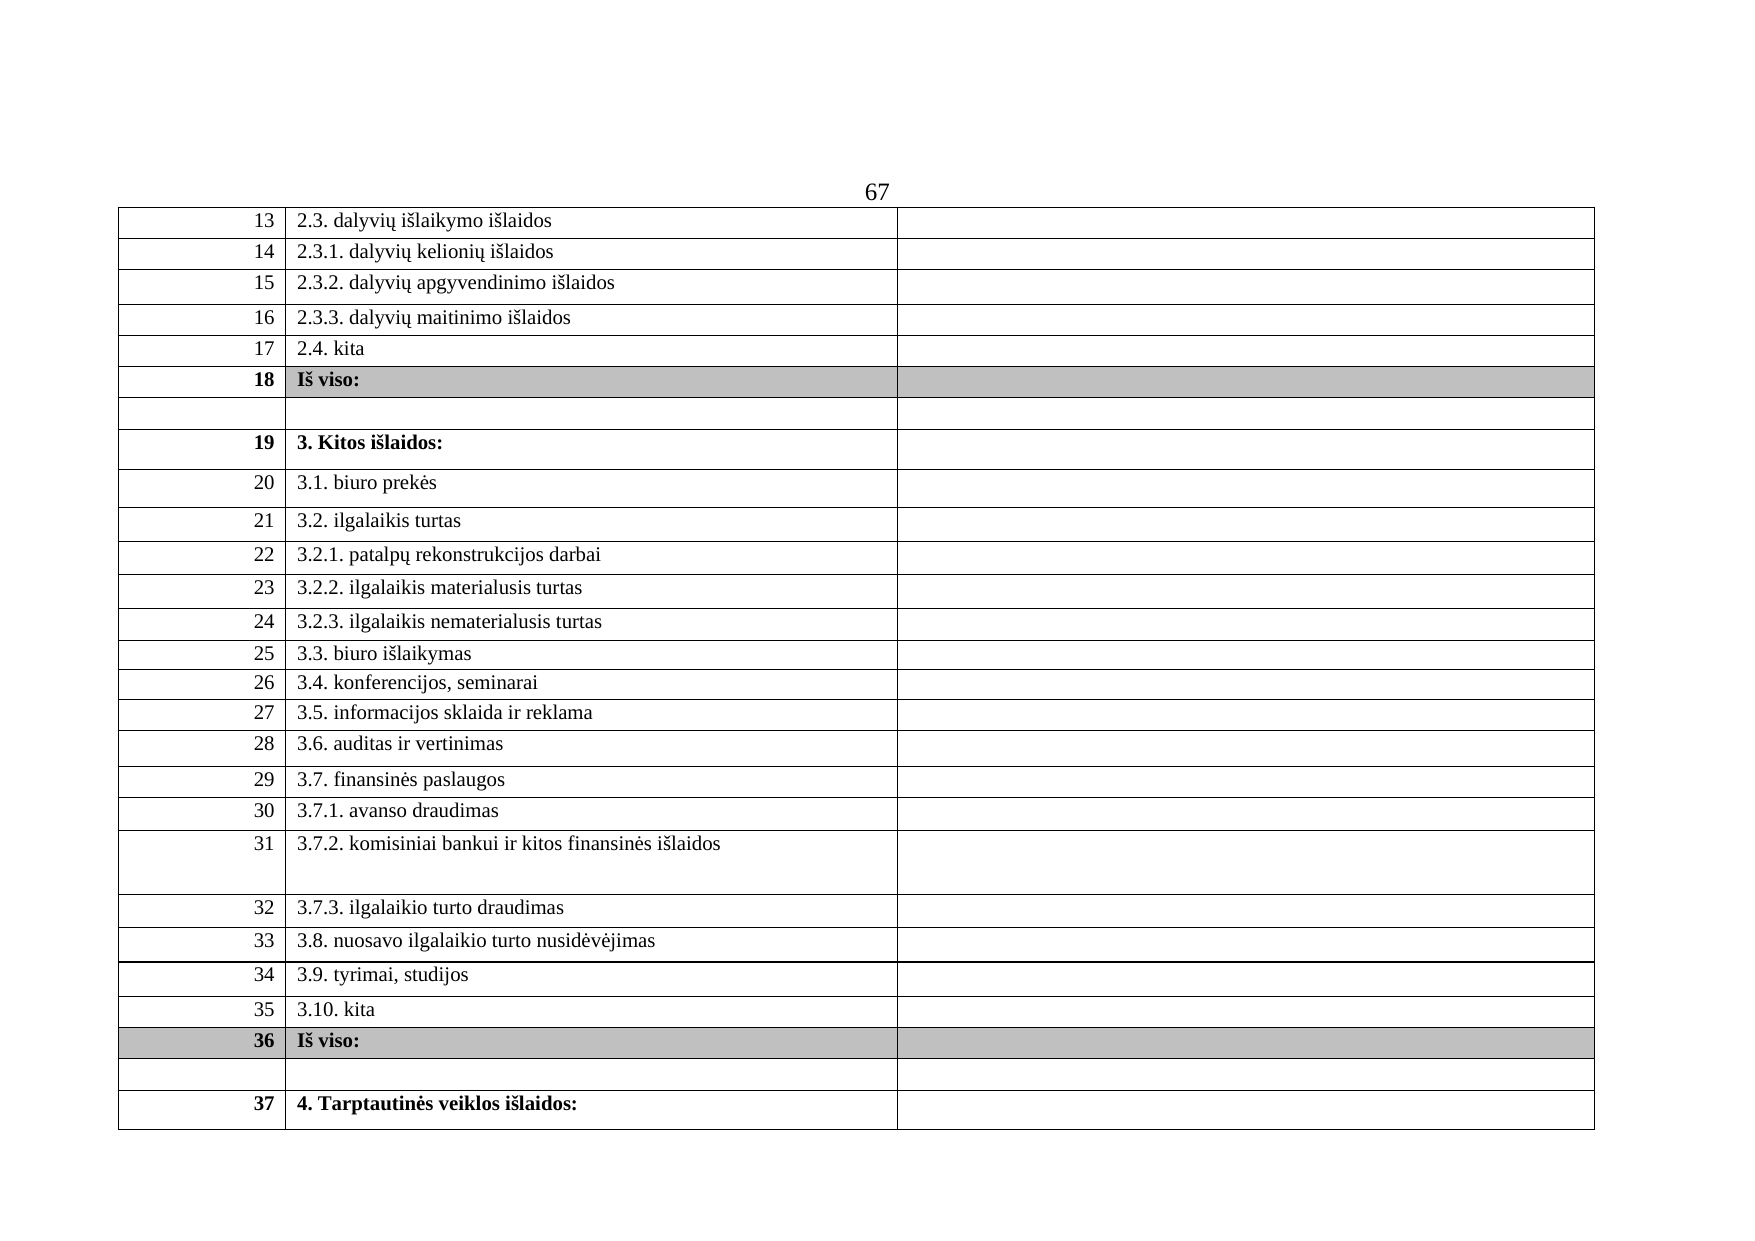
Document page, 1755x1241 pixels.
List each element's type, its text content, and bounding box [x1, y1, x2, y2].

table_cell 3.6. auditas ir vertinimas [286, 731, 897, 766]
table_cell 34 [119, 963, 285, 996]
table_cell 3.4. konferencijos, seminarai [286, 670, 897, 699]
table_cell 3.1. biuro prekės [286, 470, 897, 507]
table_cell 15 [119, 270, 285, 303]
table_cell 28 [119, 731, 285, 766]
table_cell 29 [119, 767, 285, 797]
table_cell 31 [119, 831, 285, 894]
table_cell 36 [119, 1028, 285, 1058]
table_cell [898, 831, 1594, 894]
table_cell [898, 270, 1594, 303]
table_cell 2.3. dalyvių išlaikymo išlaidos [286, 208, 897, 238]
table_cell 3.8. nuosavo ilgalaikio turto nusidėvėjimas [286, 928, 897, 961]
table_cell 16 [119, 305, 285, 335]
table_cell Iš viso: [286, 1028, 897, 1058]
table_cell [898, 208, 1594, 238]
table_cell [286, 398, 897, 428]
table_cell [898, 336, 1594, 366]
table_cell 13 [119, 208, 285, 238]
table_cell 14 [119, 239, 285, 269]
table_cell [898, 963, 1594, 996]
table_cell [898, 700, 1594, 730]
table_cell 4. Tarptautinės veiklos išlaidos: [286, 1091, 897, 1128]
table_cell 3.10. kita [286, 997, 897, 1027]
table_cell 3.7.1. avanso draudimas [286, 798, 897, 830]
table_cell [898, 609, 1594, 639]
table_cell 3.5. informacijos sklaida ir reklama [286, 700, 897, 730]
table_cell [898, 239, 1594, 269]
table_cell 3.7.3. ilgalaikio turto draudimas [286, 895, 897, 927]
table_cell 17 [119, 336, 285, 366]
table_cell [898, 1059, 1594, 1089]
table_cell [898, 928, 1594, 961]
table_cell 37 [119, 1091, 285, 1128]
table_cell [898, 731, 1594, 766]
table_cell [898, 997, 1594, 1027]
table_cell 3.2.2. ilgalaikis materialusis turtas [286, 575, 897, 608]
table_cell 3.2. ilgalaikis turtas [286, 508, 897, 541]
table_cell [898, 430, 1594, 469]
table_cell 22 [119, 542, 285, 574]
table_cell 2.4. kita [286, 336, 897, 366]
table_cell 3.2.3. ilgalaikis nematerialusis turtas [286, 609, 897, 639]
table_cell [898, 670, 1594, 699]
table_cell 3.3. biuro išlaikymas [286, 641, 897, 669]
table_cell 3.9. tyrimai, studijos [286, 963, 897, 996]
table_cell 27 [119, 700, 285, 730]
table_cell 3.7. finansinės paslaugos [286, 767, 897, 797]
table_cell 3.7.2. komisiniai bankui ir kitos finansinės išlaidos [286, 831, 897, 894]
table_cell 30 [119, 798, 285, 830]
table_cell 3.2.1. patalpų rekonstrukcijos darbai [286, 542, 897, 574]
table_cell 2.3.2. dalyvių apgyvendinimo išlaidos [286, 270, 897, 303]
table_cell 35 [119, 997, 285, 1027]
table_cell [898, 367, 1594, 397]
table_cell [898, 398, 1594, 428]
table_cell 21 [119, 508, 285, 541]
table_cell 2.3.3. dalyvių maitinimo išlaidos [286, 305, 897, 335]
table_cell [898, 641, 1594, 669]
table_cell 18 [119, 367, 285, 397]
table_cell [898, 1091, 1594, 1128]
table_cell [898, 305, 1594, 335]
table_cell [898, 767, 1594, 797]
table_cell 2.3.1. dalyvių kelionių išlaidos [286, 239, 897, 269]
table_cell 33 [119, 928, 285, 961]
table_cell 26 [119, 670, 285, 699]
table_cell [898, 1028, 1594, 1058]
table_cell [898, 542, 1594, 574]
table_cell Iš viso: [286, 367, 897, 397]
table_cell [898, 798, 1594, 830]
table_cell [898, 575, 1594, 608]
table_cell 19 [119, 430, 285, 469]
table_cell 3. Kitos išlaidos: [286, 430, 897, 469]
table_cell [119, 398, 285, 428]
table_cell 23 [119, 575, 285, 608]
table_cell 24 [119, 609, 285, 639]
table_cell [286, 1059, 897, 1089]
table_cell 32 [119, 895, 285, 927]
table_cell [898, 508, 1594, 541]
table_cell [898, 470, 1594, 507]
table_cell 25 [119, 641, 285, 669]
table_cell [119, 1059, 285, 1089]
table_cell [898, 895, 1594, 927]
table_cell 20 [119, 470, 285, 507]
